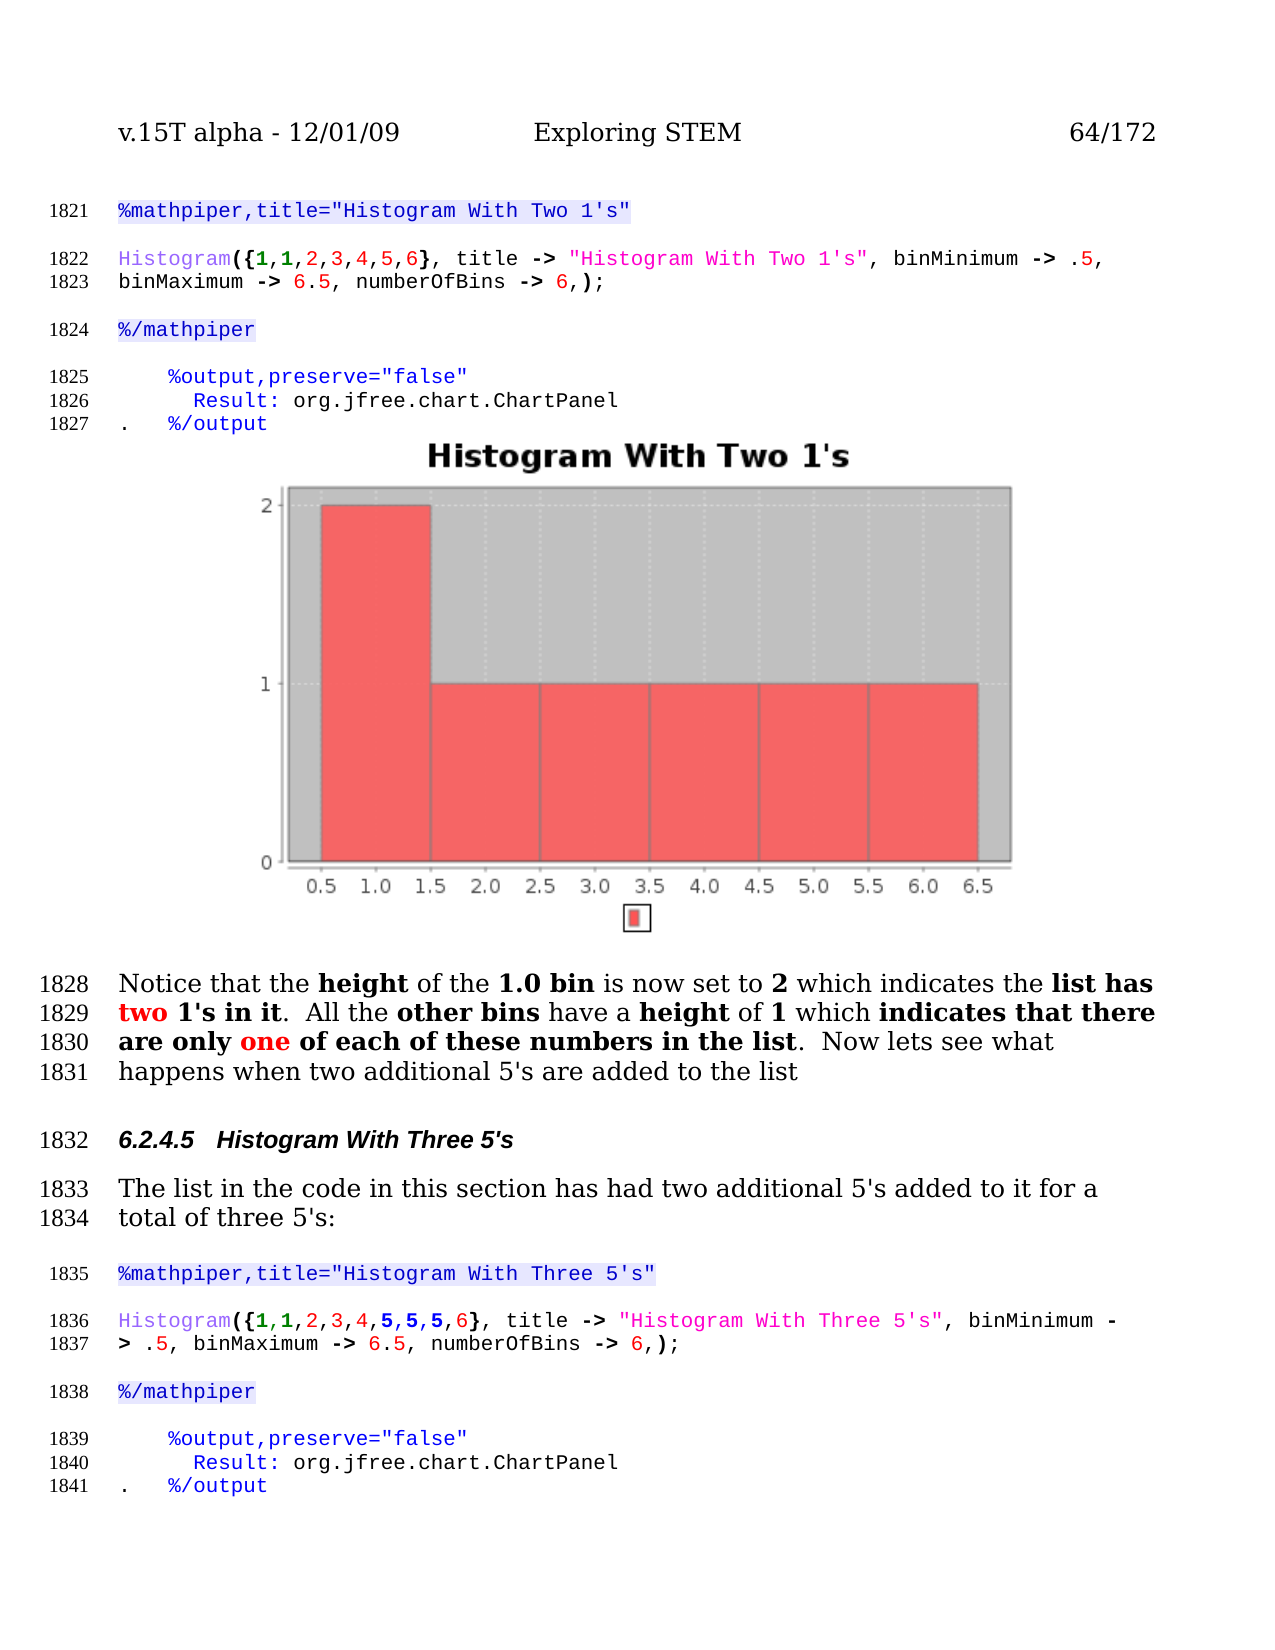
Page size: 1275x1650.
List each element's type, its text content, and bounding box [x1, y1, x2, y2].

text . %/output [118, 413, 1157, 437]
text Result: org.jfree.chart.ChartPanel [118, 389, 1157, 413]
text %/mathpiper [118, 319, 1157, 342]
picture [245, 436, 1030, 934]
text %output,preserve="false" [118, 366, 1157, 389]
text %mathpiper,title="Histogram With Three 5's" [118, 1262, 1157, 1286]
text %output,preserve="false" [118, 1428, 1157, 1452]
subtitle Histogram With Three 5's [118, 1125, 1157, 1153]
text %/mathpiper [118, 1381, 1157, 1404]
text The list in the code in this section has had two additional 5's added to it for a total of three 5's: [118, 1174, 1157, 1233]
text . %/output [118, 1475, 1157, 1499]
text Notice that the height of the 1.0 bin is now set to 2 which indicates the list has two 1's in it. All the other bins have a height of 1 which indicates that there are only one of each of these numbers in the list. Now lets see what happens when two additional 5's are added to the list [118, 969, 1157, 1086]
text Result: org.jfree.chart.ChartPanel [118, 1452, 1157, 1475]
text Histogram({1,1,2,3,4,5,6}, title -> "Histogram With Two 1's", binMinimum -> .5, binMaximum -> 6.5, numberOfBins -> 6,); [118, 248, 1157, 295]
text Histogram({1,1,2,3,4,5,5,5,6}, title -> "Histogram With Three 5's", binMinimum -> .5, binMaximum -> 6.5, numberOfBins -> 6,); [118, 1310, 1157, 1357]
text %mathpiper,title="Histogram With Two 1's" [118, 200, 1157, 224]
